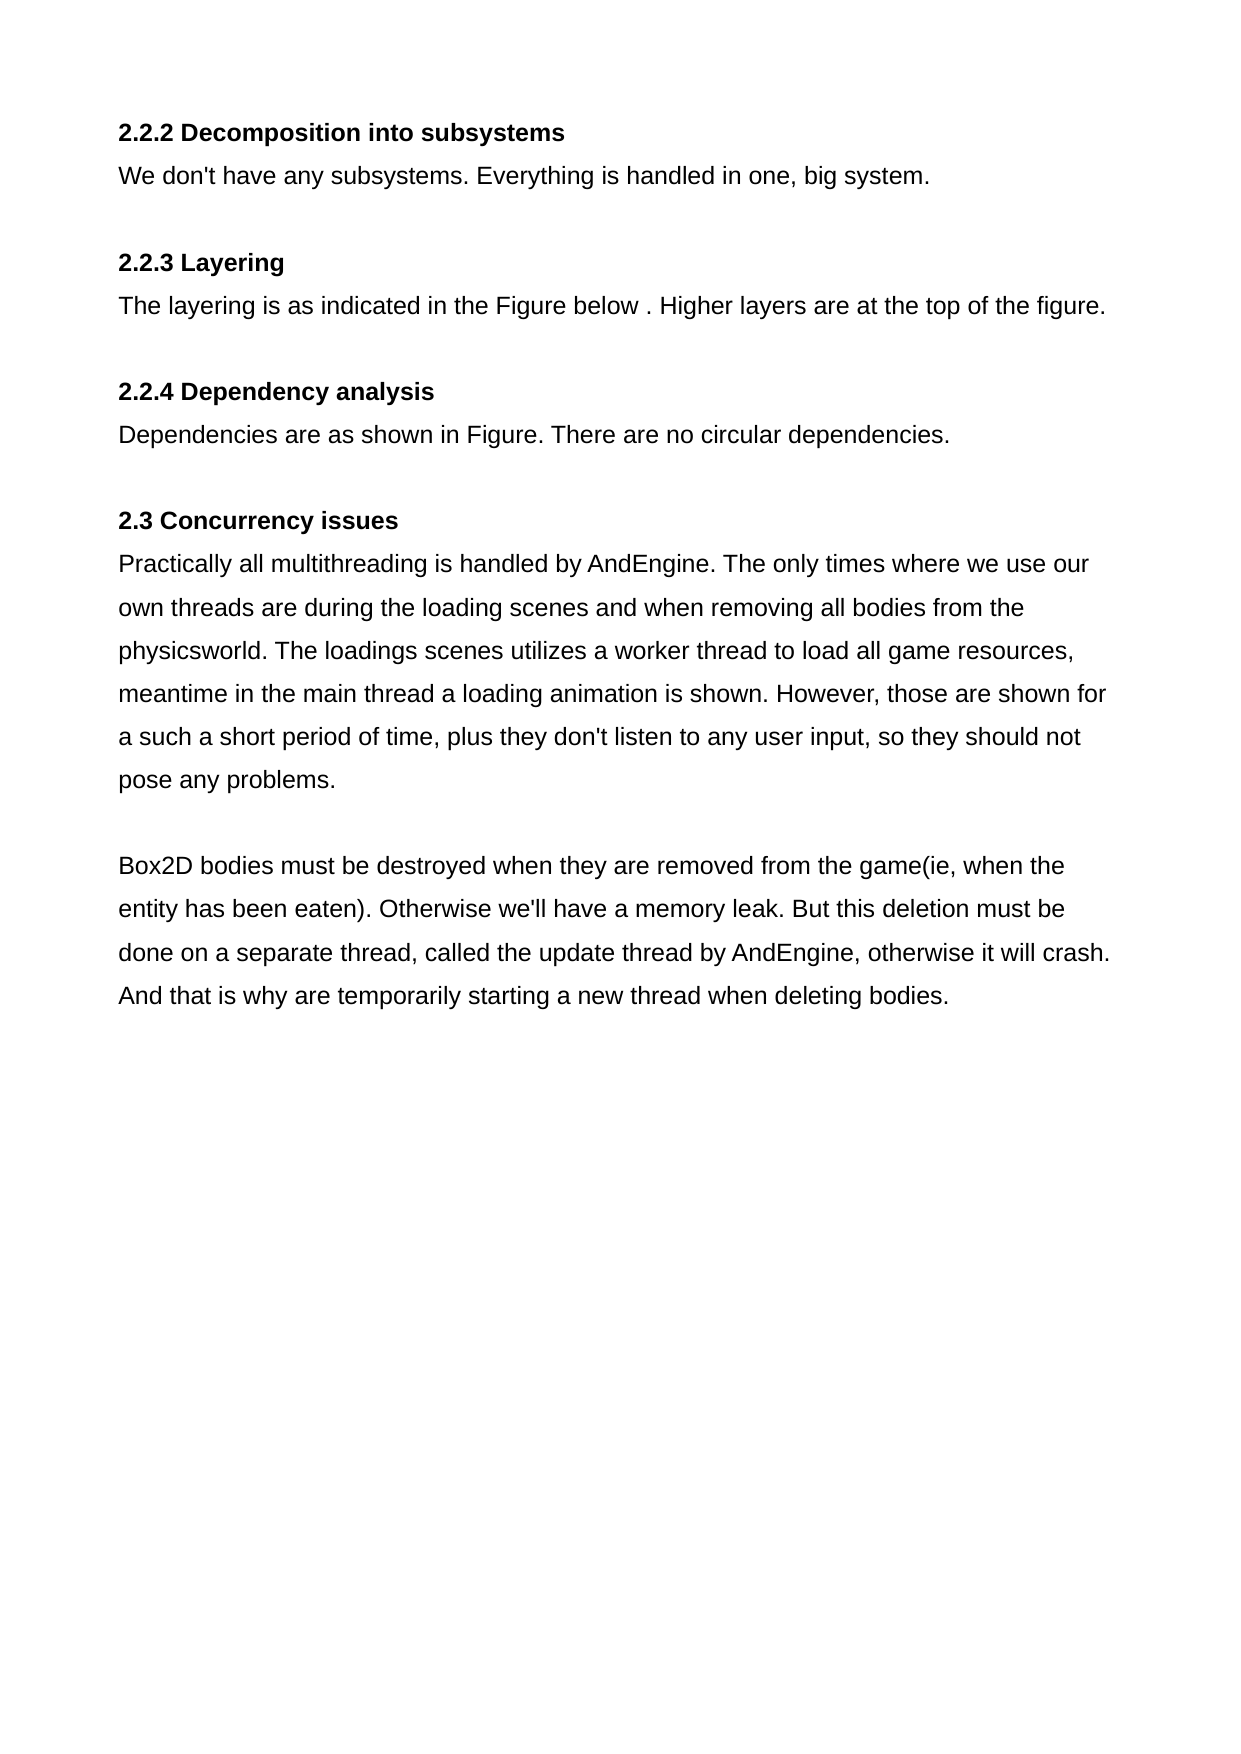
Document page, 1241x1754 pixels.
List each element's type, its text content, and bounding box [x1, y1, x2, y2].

text 2.2.2 Decomposition into subsystems [118, 118, 1122, 147]
text The layering is as indicated in the Figure below . Higher layers are at the top of the figure. [118, 291, 1122, 319]
text Dependencies are as shown in Figure. There are no circular dependencies. [118, 420, 1122, 449]
text We don't have any subsystems. Everything is handled in one, big system. [118, 161, 1122, 190]
text Practically all multithreading is handled by AndEngine. The only times where we use our own threads are during the loading scenes and when removing all bodies from the physicsworld. The loadings scenes utilizes a worker thread to load all game resources, meantime in the main thread a loading animation is shown. However, those are shown for a such a short period of time, plus they don't listen to any user input, so they should not pose any problems. [118, 549, 1122, 794]
text 2.2.4 Dependency analysis [118, 377, 1122, 406]
text 2.2.3 Layering [118, 247, 1122, 276]
text Box2D bodies must be destroyed when they are removed from the game(ie, when the entity has been eaten). Otherwise we'll have a memory leak. But this deletion must be done on a separate thread, called the update thread by AndEngine, otherwise it will crash. And that is why are temporarily starting a new thread when deleting bodies. [118, 851, 1122, 1009]
text 2.3 Concurrency issues [118, 506, 1122, 535]
